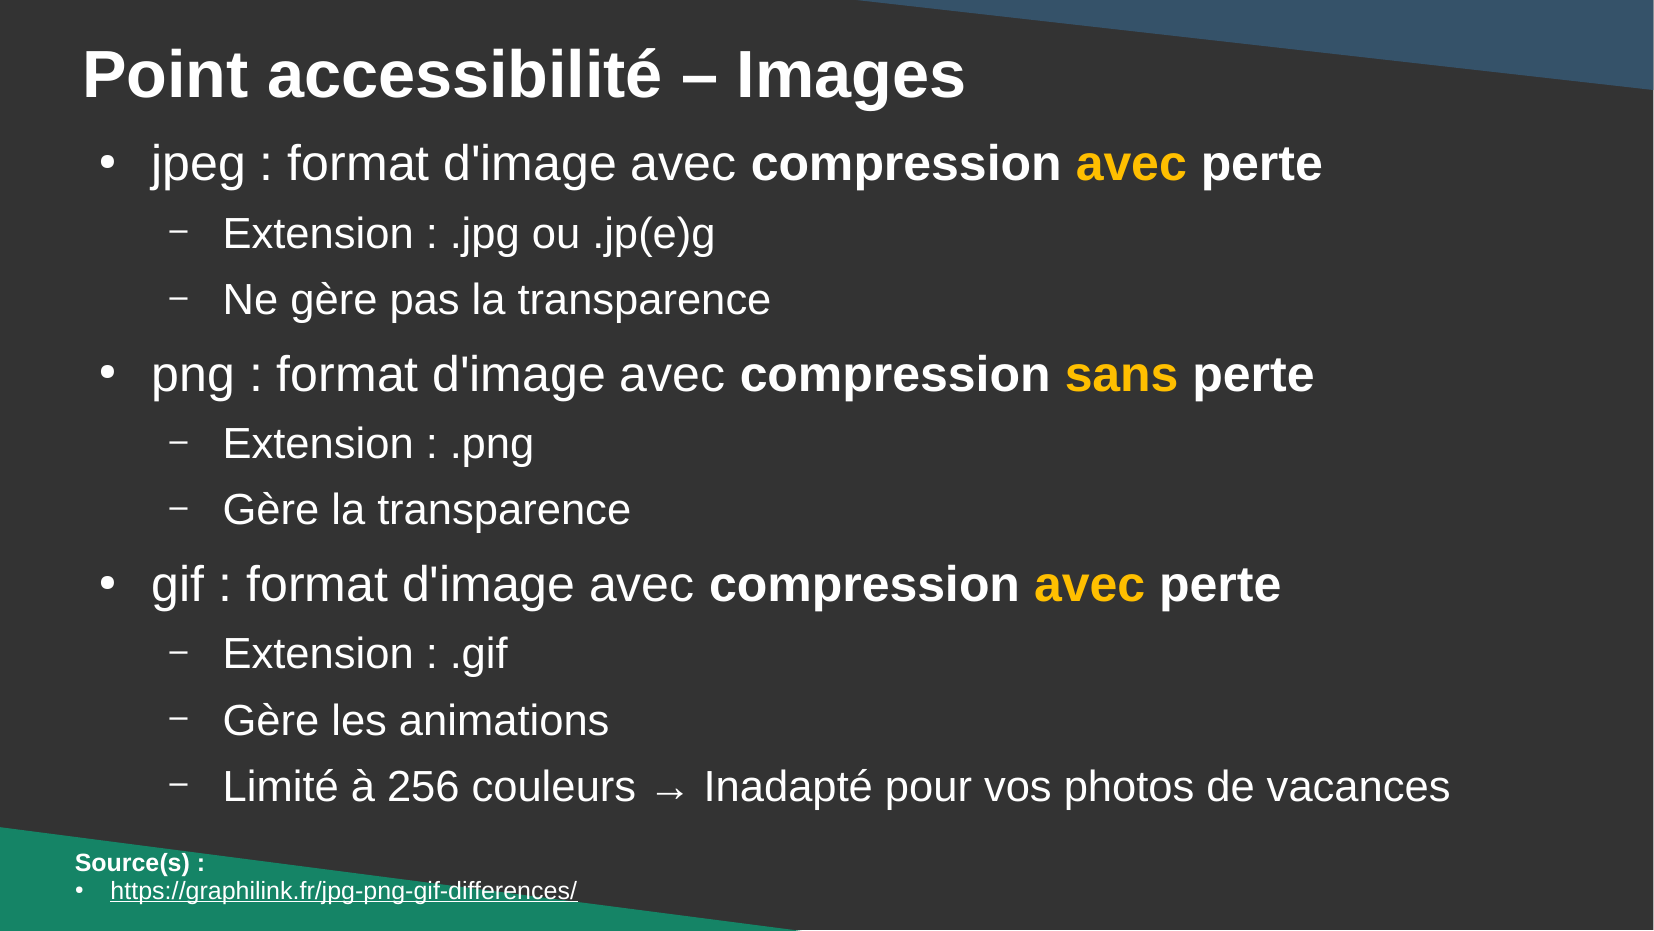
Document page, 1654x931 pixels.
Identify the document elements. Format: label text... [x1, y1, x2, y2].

list jpeg : format d'image avec compression avec perte Extension : .jpg ou .jp(e)g Ne gère pas la transparence png : format d'image avec compression sans perte Extension : .png Gère la transparence gif : format d'image avec compression avec perte Extension : .gif Gère les animations Limité à 256 couleurs → Inadapté pour vos photos de vacances [80, 135, 1605, 842]
text_box [0, 827, 802, 931]
title Point accessibilité – Images [82, 37, 1571, 122]
text_box Source(s) : https://graphilink.fr/jpg-png-gif-differences/ [60, 841, 1546, 922]
text_box [856, 0, 1654, 91]
